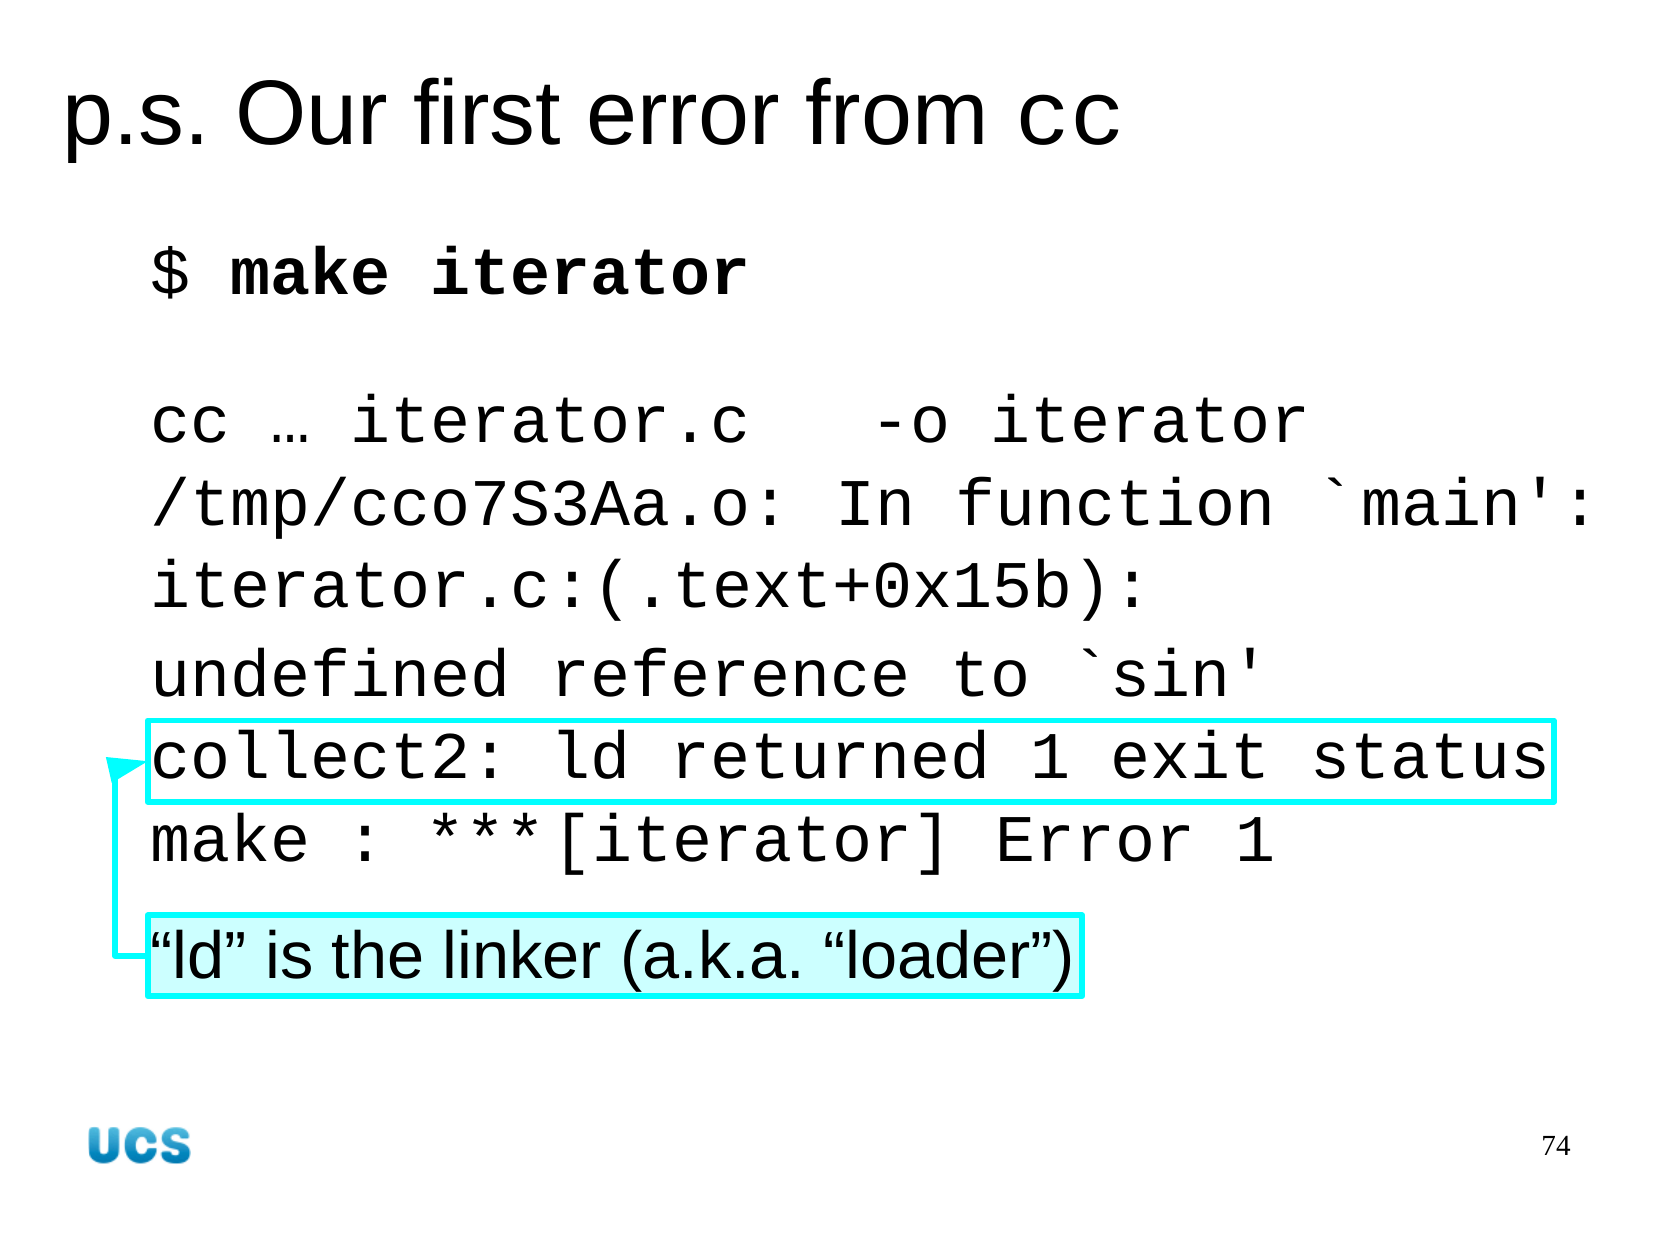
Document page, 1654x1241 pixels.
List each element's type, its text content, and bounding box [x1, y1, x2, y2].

text_box p.s. Our first error from cc [59, 59, 1129, 176]
text_box : *** [342, 803, 549, 885]
text_box cc … iterator.c -o iterator [147, 383, 1314, 466]
text_box “ld” is the linker (a.k.a. “loader”) [147, 915, 1083, 997]
text_box [iterator] [549, 803, 956, 885]
picture [88, 1126, 191, 1165]
text_box collect2: ld returned 1 exit status [147, 720, 1554, 802]
text_box make [147, 803, 314, 885]
text_box /tmp/cco7S3Aa.o: [147, 466, 794, 549]
text_box Error 1 [992, 803, 1279, 885]
text_box iterator.c [147, 549, 549, 631]
text_box :(.text+0x15b): [549, 549, 1156, 631]
text_box In function ` [832, 466, 1358, 549]
text_box $ make iterator [147, 236, 754, 318]
text_box undefined reference to `sin' [147, 637, 1274, 718]
text_box main [1358, 466, 1525, 549]
text_box ': [1525, 466, 1604, 549]
